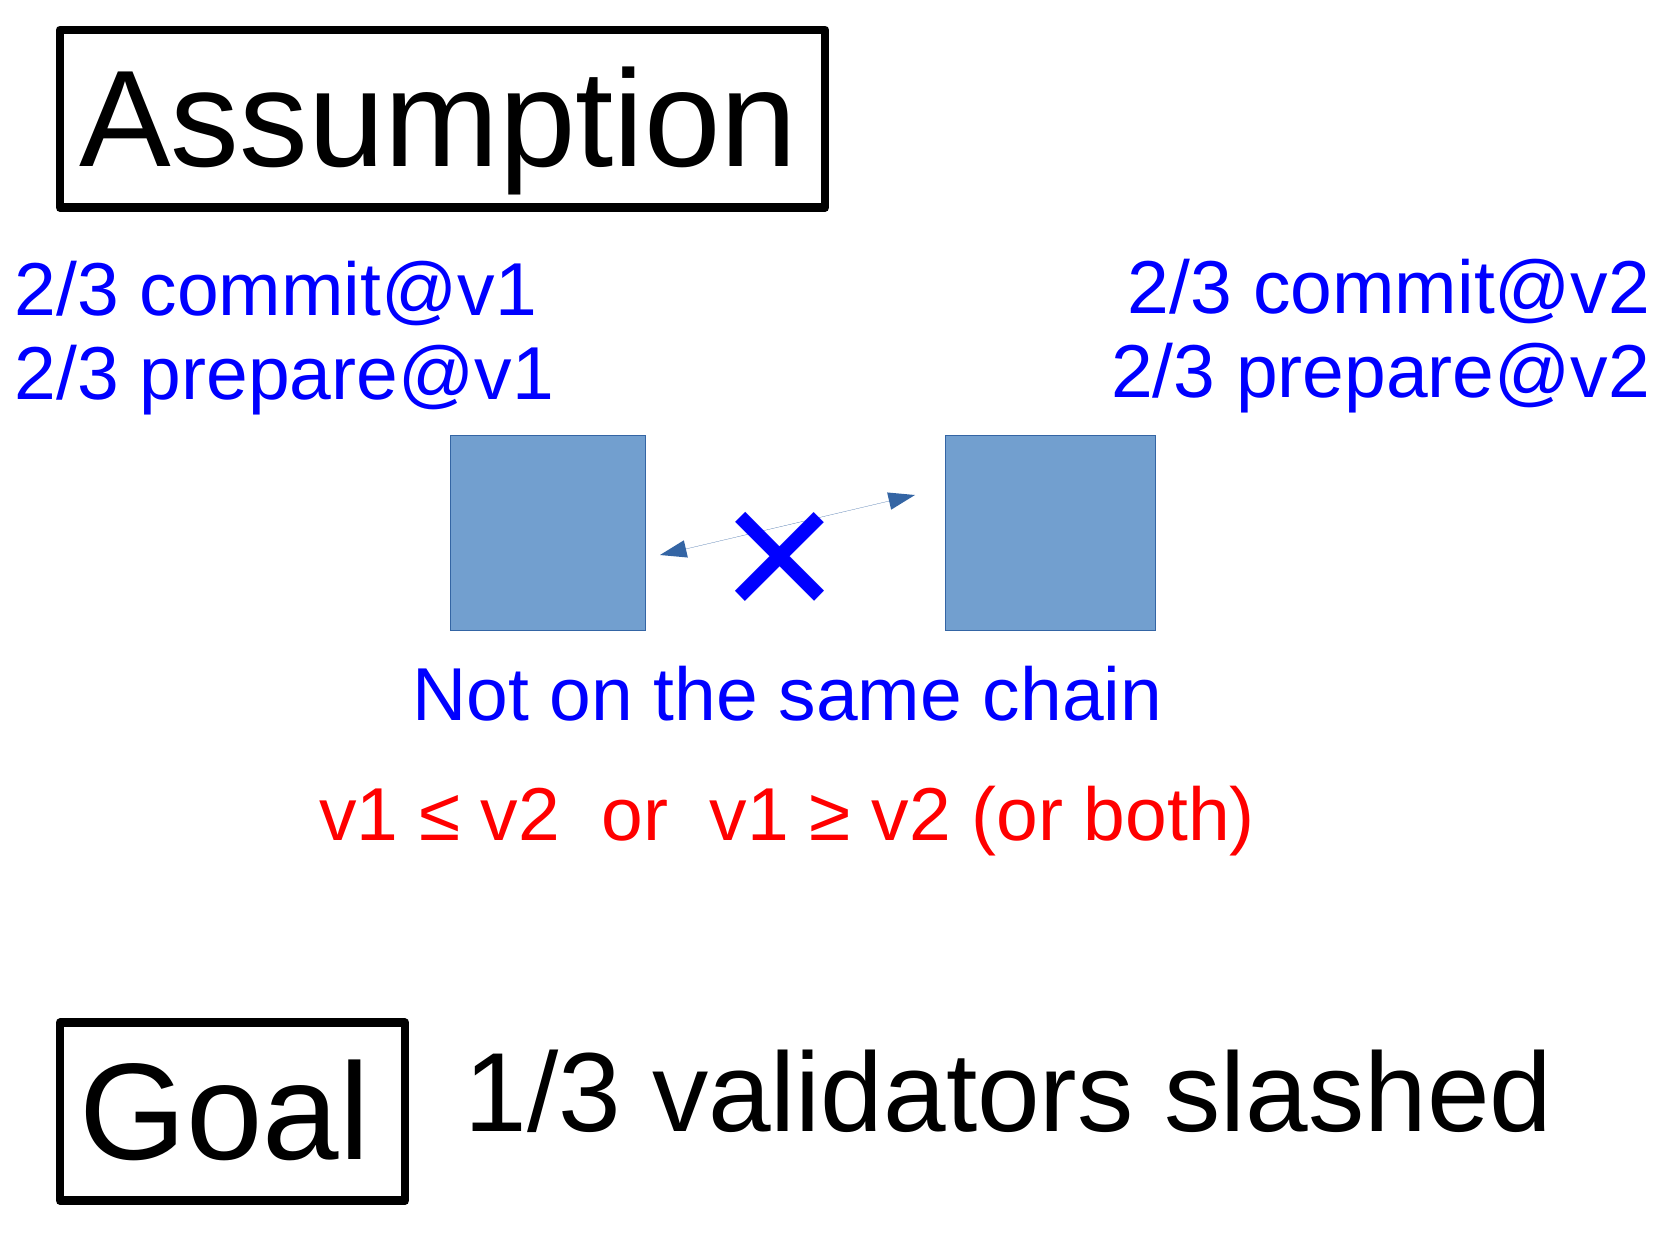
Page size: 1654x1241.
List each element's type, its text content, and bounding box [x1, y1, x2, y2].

text_box Not on the same chain [60, 645, 1516, 744]
text_box [945, 435, 1156, 631]
text_box × [675, 435, 886, 645]
text_box 2/3 commit@v1 2/3 prepare@v1 [0, 240, 646, 422]
text_box [450, 435, 646, 631]
text_box 1/3 validators slashed [450, 1022, 1576, 1201]
text_box v1 ≤ v2 or v1 ≥ v2 (or both) [60, 765, 1516, 864]
text_box Goal [60, 1022, 406, 1201]
text_box 2/3 commit@v2 2/3 prepare@v2 [945, 238, 1654, 421]
text_box Assumption [60, 30, 826, 208]
